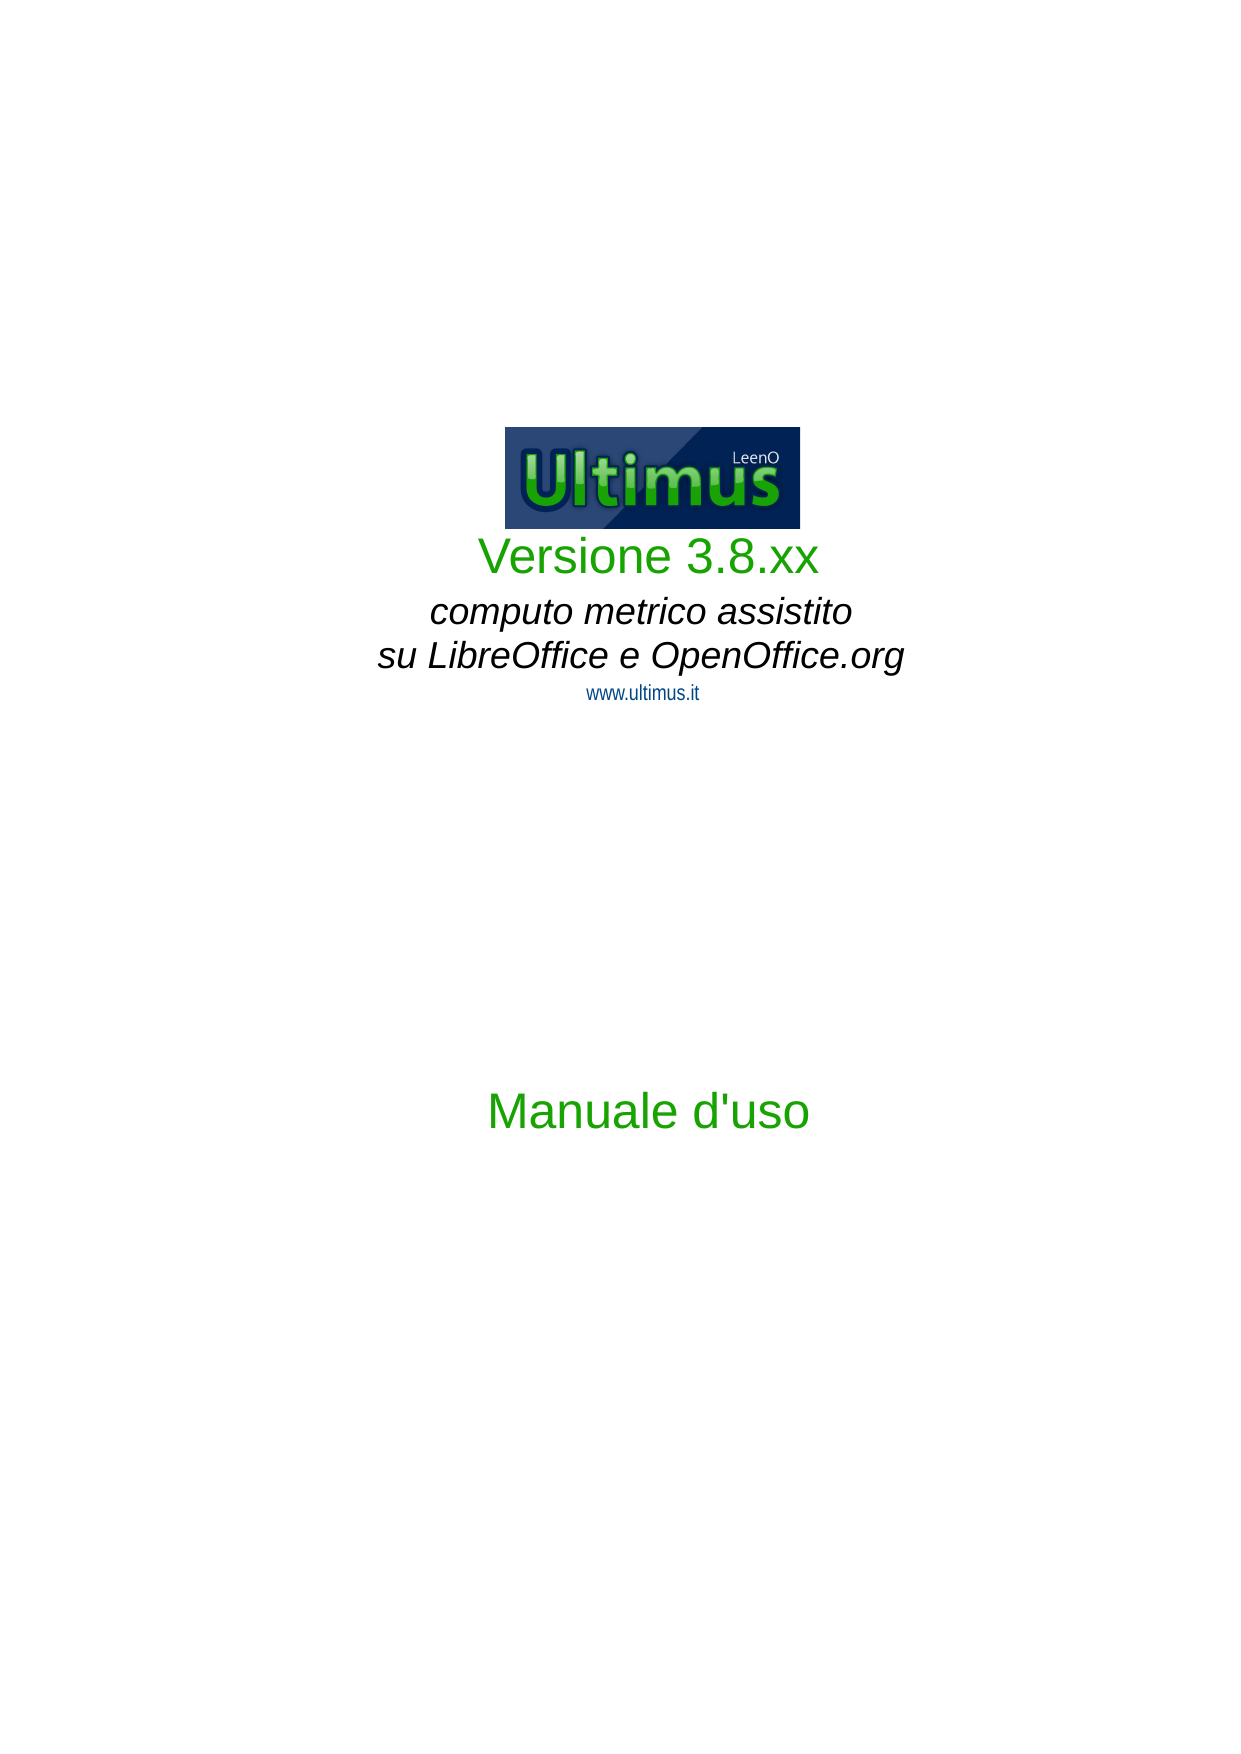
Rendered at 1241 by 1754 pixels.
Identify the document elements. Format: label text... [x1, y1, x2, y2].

text www.ultimus.it [200, 680, 1085, 705]
subtitle su LibreOffice e OpenOffice.org [188, 635, 1098, 677]
text Manuale d'uso [188, 1083, 1098, 1138]
picture [505, 427, 801, 529]
text Versione 3.8.xx [188, 525, 1098, 584]
subtitle computo metrico assistito [188, 590, 1098, 632]
